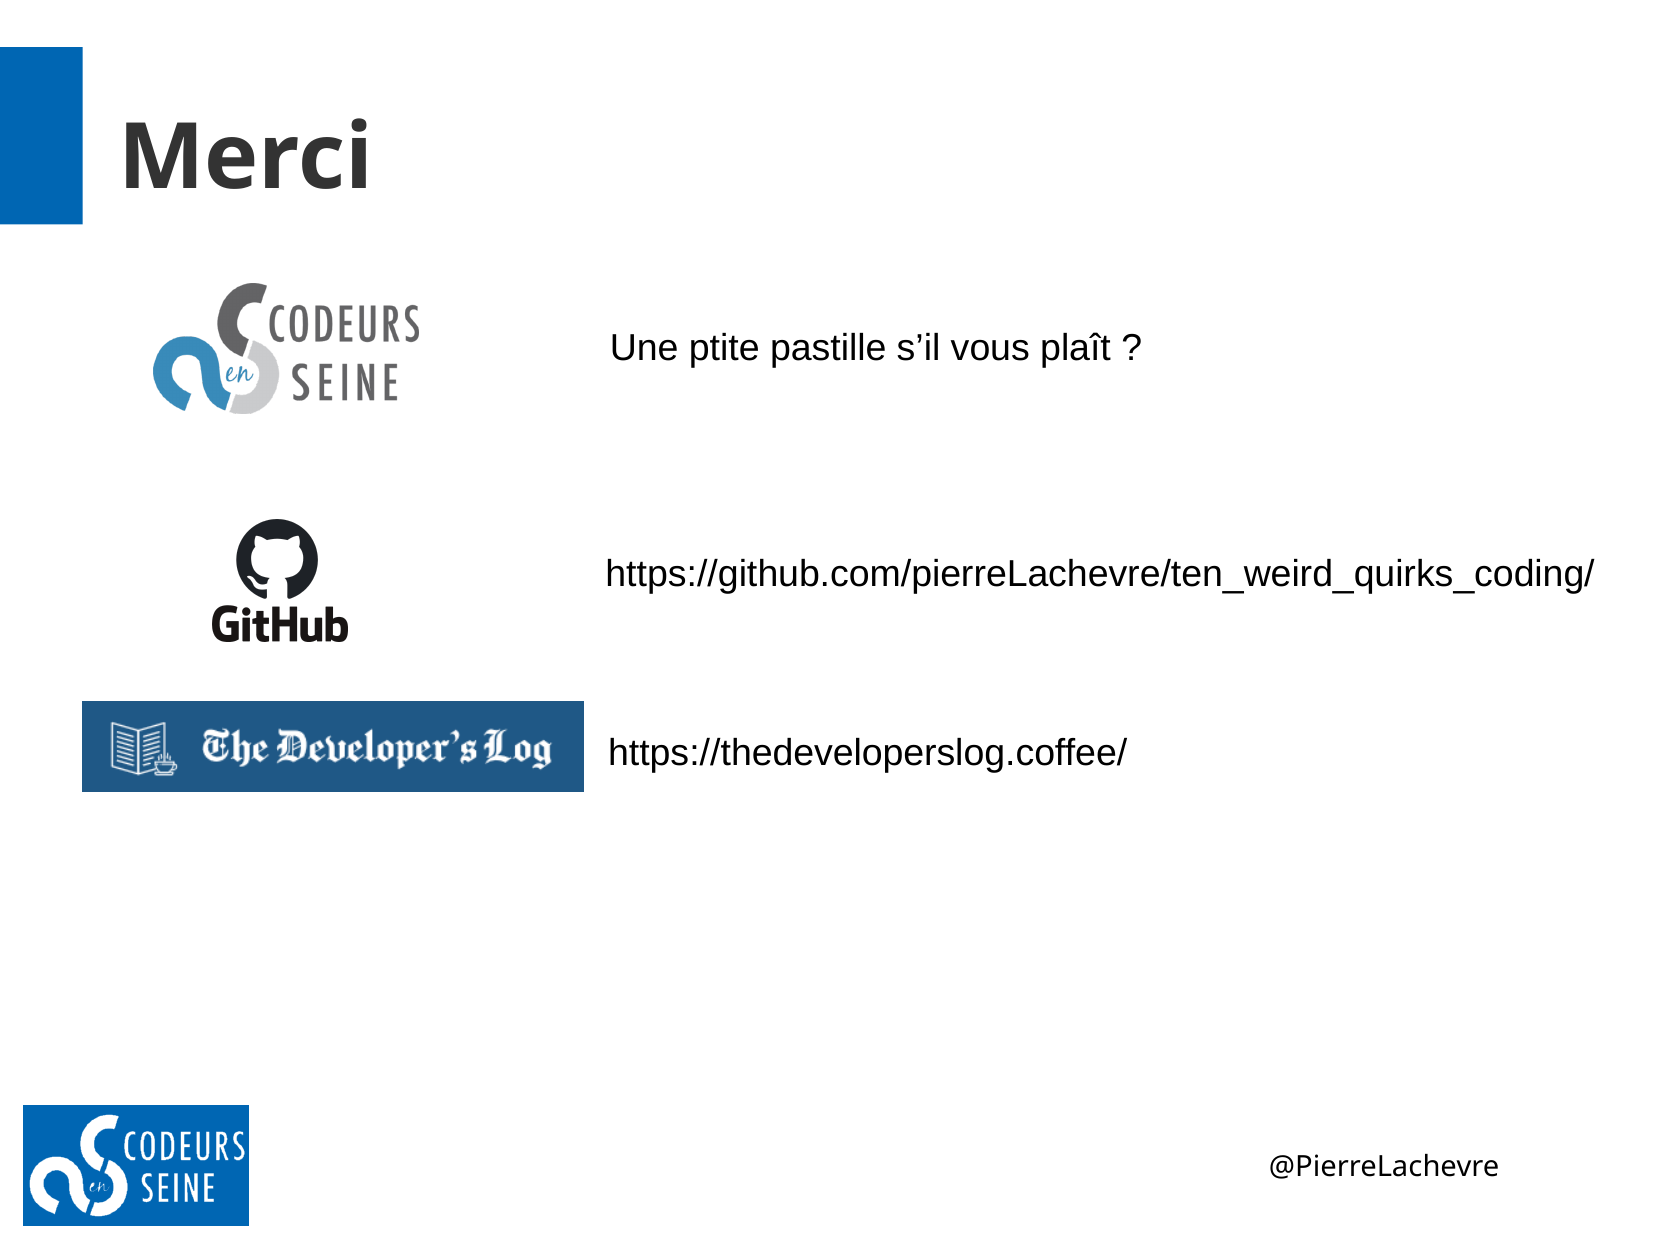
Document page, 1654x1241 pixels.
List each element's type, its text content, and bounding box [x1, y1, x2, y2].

picture [212, 519, 348, 642]
text_box Une ptite pastille s’il vous plaît ? [595, 318, 1158, 381]
picture [23, 1105, 249, 1226]
text_box https://thedeveloperslog.coffee/ [593, 723, 1143, 786]
title Merci [118, 49, 1571, 257]
text_box https://github.com/pierreLachevre/ten_weird_quirks_coding/ [590, 545, 1610, 607]
picture [82, 701, 584, 792]
picture [153, 283, 419, 414]
